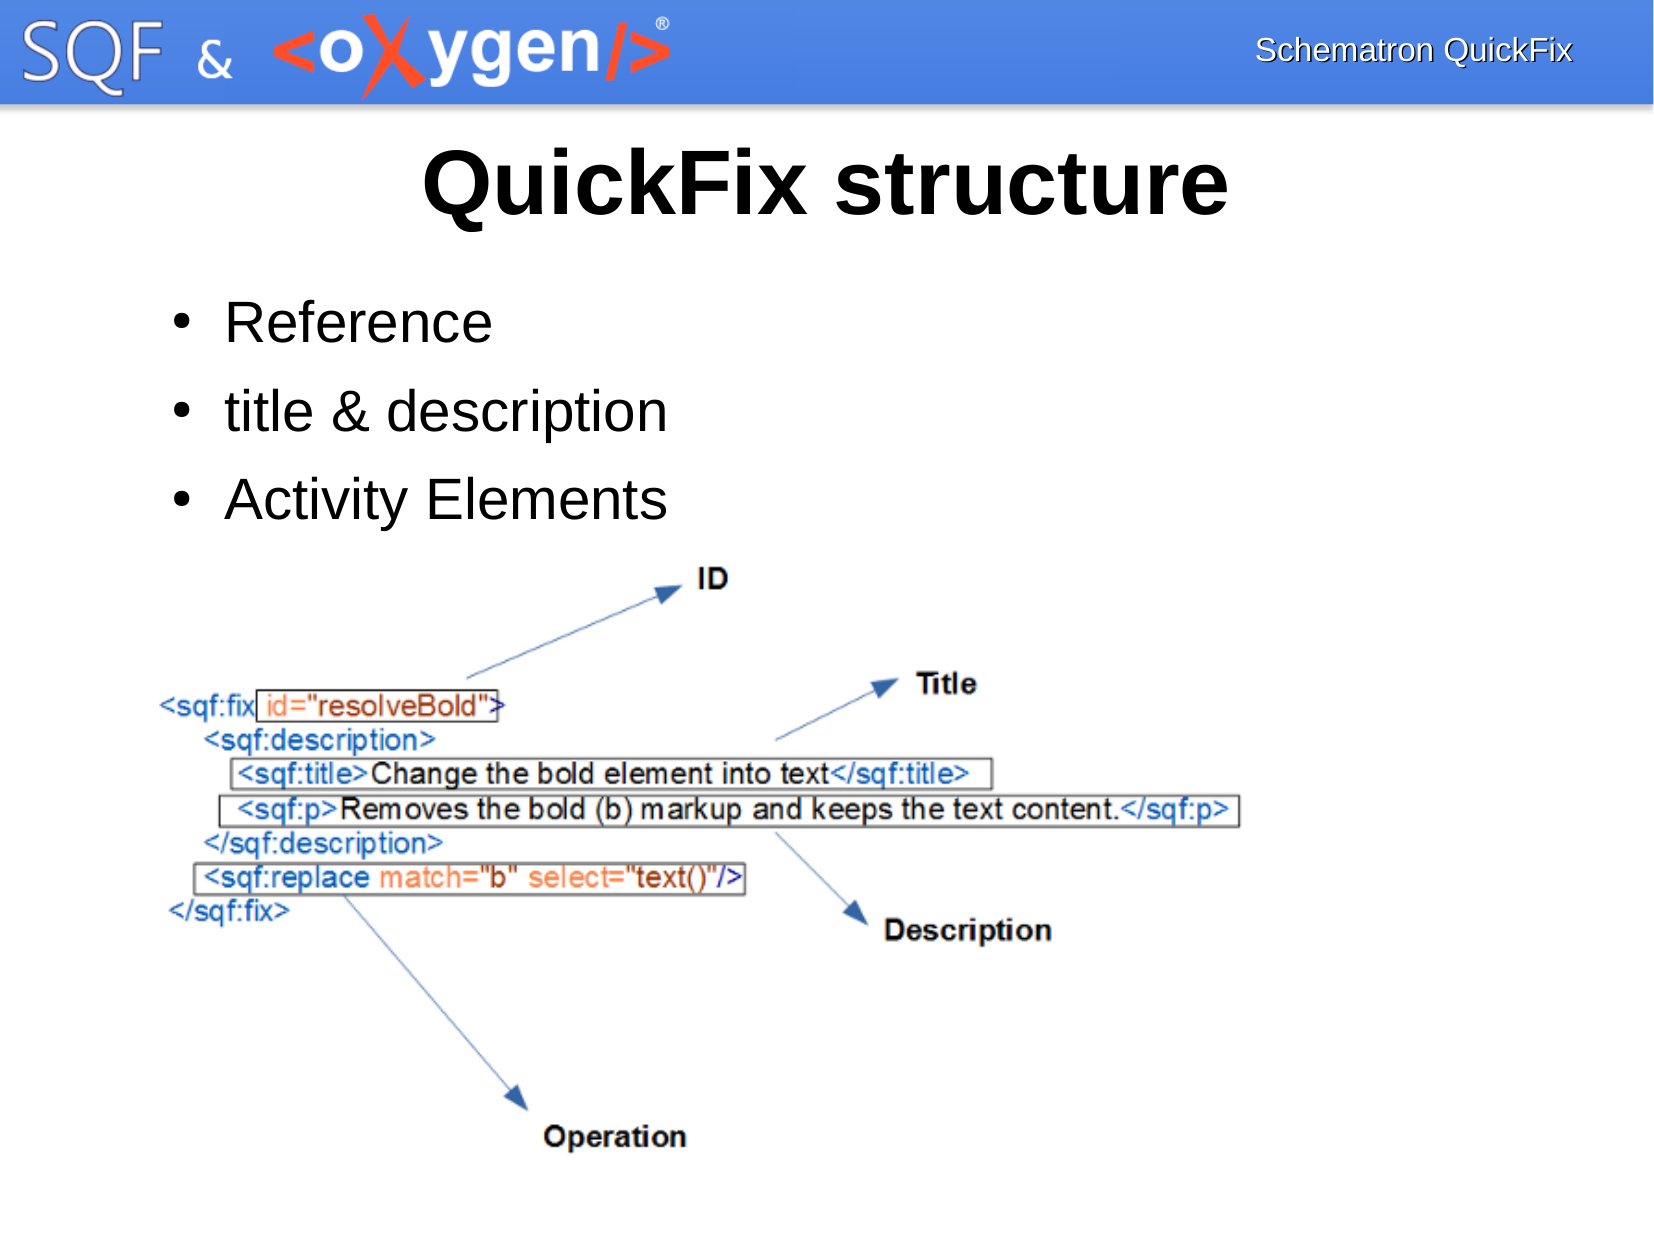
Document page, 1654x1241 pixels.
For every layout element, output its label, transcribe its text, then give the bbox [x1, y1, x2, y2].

list Reference title & description Activity Elements Special cases User Entries Call-fix use-when, use-for-each [82, 290, 1571, 1010]
picture [147, 560, 1270, 1177]
picture [0, 0, 1654, 118]
title QuickFix structure [82, 78, 1571, 287]
